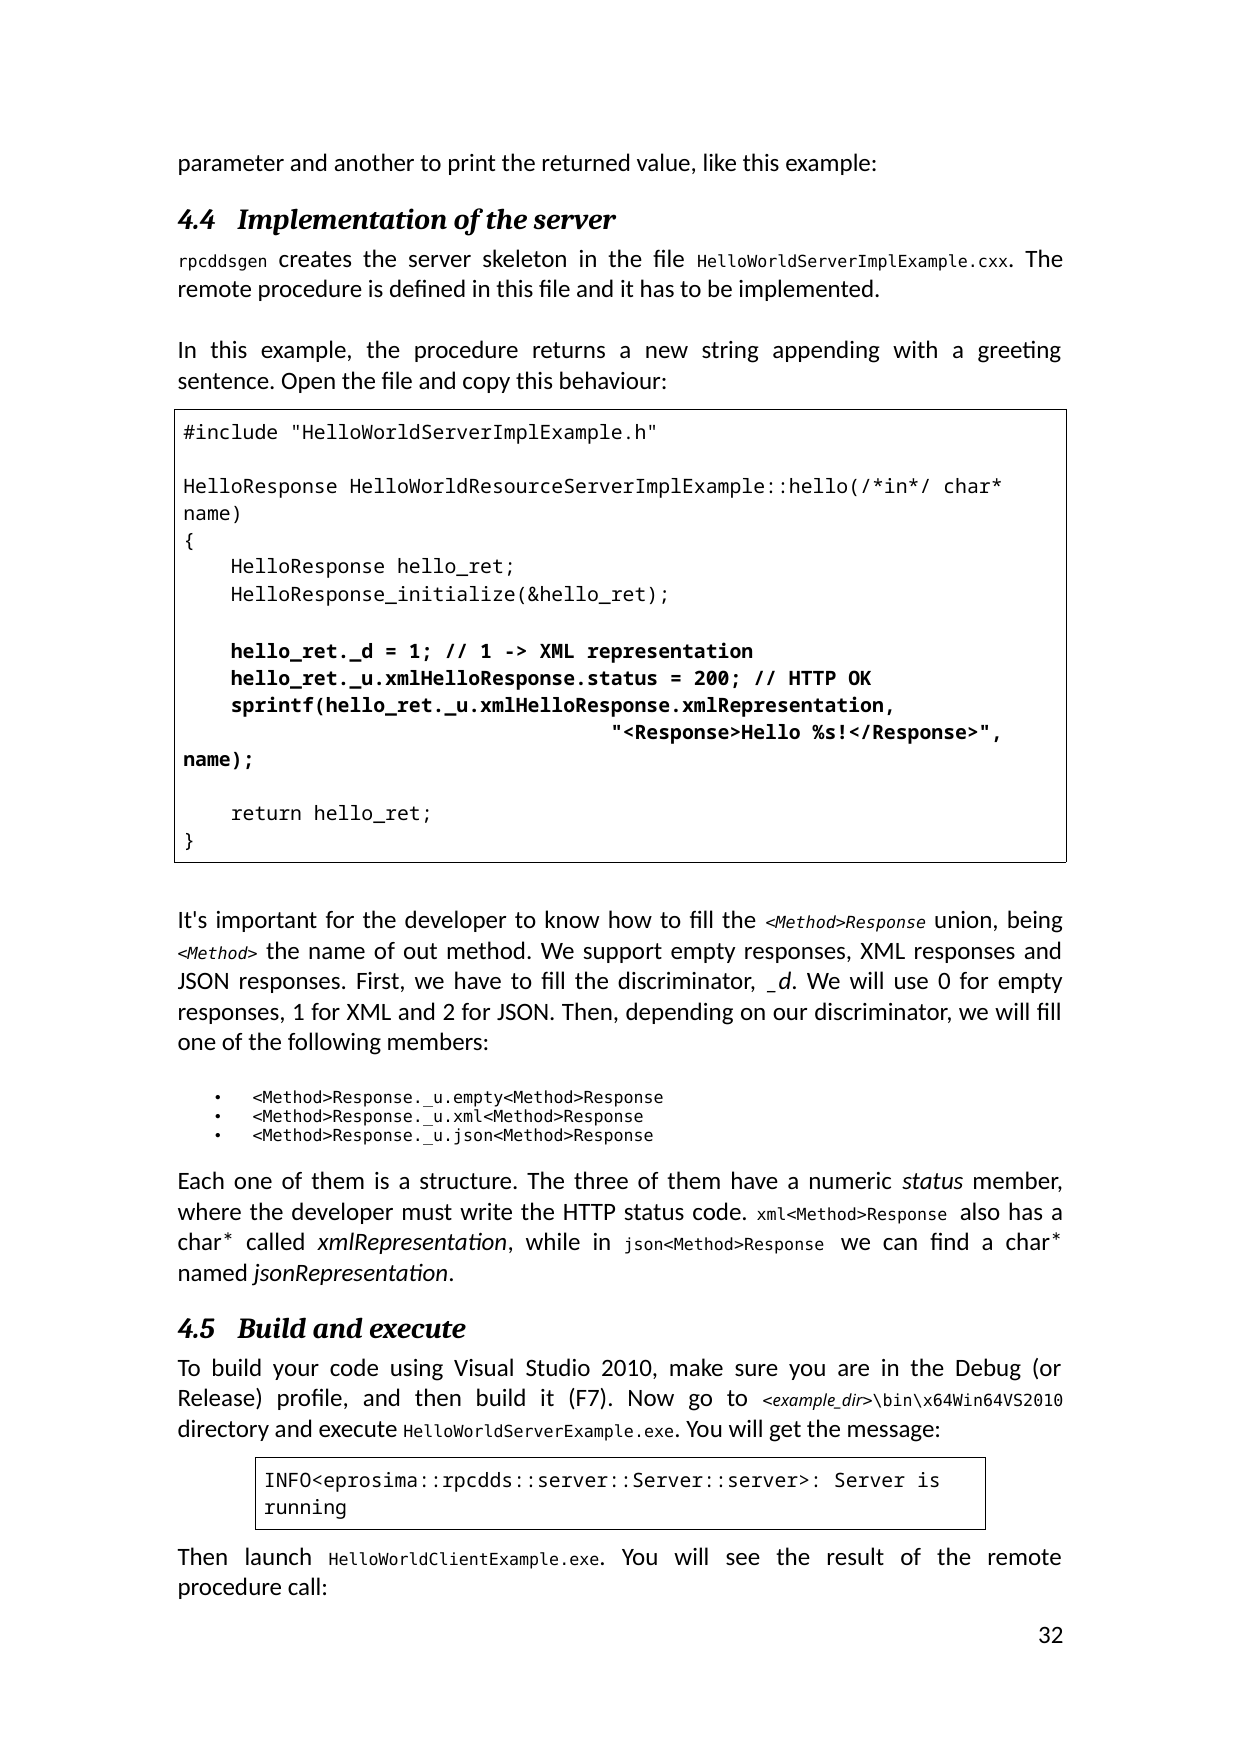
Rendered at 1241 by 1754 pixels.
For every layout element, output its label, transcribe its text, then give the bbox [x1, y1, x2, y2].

text To build your code using Visual Studio 2010, make sure you are in the Debug (or Release) profile, and then build it (F7). Now go to <example_dir>\bin\x64Win64VS2010 directory and execute HelloWorldServerExample.exe. You will get the message: [177, 1352, 1063, 1443]
text Then launch HelloWorldClientExample.exe. You will see the result of the remote procedure call: [177, 1443, 1063, 1602]
subtitle Build and execute [177, 1312, 1063, 1346]
subtitle Implementation of the server [177, 203, 1063, 237]
text [256, 1458, 985, 1529]
text sprintf(hello_ret._u.xmlHelloResponse.xmlRepresentation, [183, 691, 1057, 718]
text In this example, the procedure returns a new string appending with a greeting sentence. Open the file and copy this behaviour: [177, 334, 1063, 396]
text hello_ret._u.xmlHelloResponse.status = 200; // HTTP OK [183, 664, 1057, 691]
list <Method>Response._u.json<Method>Response [215, 1126, 1063, 1146]
list <Method>Response._u.empty<Method>Response [215, 1088, 1063, 1107]
text "<Response>Hello %s!</Response>", name); return hello_ret; } [183, 718, 1057, 853]
text It's important for the developer to know how to fill the <Method>Response union, being <Method> the name of out method. We support empty responses, XML responses and JSON responses. First, we have to fill the discriminator, _d. We will use 0 for empty responses, 1 for XML and 2 for JSON. Then, depending on our discriminator, we will fill one of the following members: [177, 904, 1063, 1057]
text parameter and another to print the returned value, like this example: [177, 148, 1063, 178]
text rpcddsgen creates the server skeleton in the file HelloWorldServerImplExample.cxx. The remote procedure is defined in this file and it has to be implemented. [177, 243, 1063, 304]
text Each one of them is a structure. The three of them have a numeric status member, where the developer must write the HTTP status code. xml<Method>Response also has a char* called xmlRepresentation, while in json<Method>Response we can find a char* named jsonRepresentation. [177, 1165, 1063, 1287]
text #include "HelloWorldServerImplExample.h" HelloResponse HelloWorldResourceServerImplExample::hello(/*in*/ char* name) { HelloResponse hello_ret; HelloResponse_initialize(&hello_ret); [183, 418, 1057, 607]
text INFO<eprosima::rpcdds::server::Server::server>: Server is running [264, 1466, 977, 1520]
text hello_ret._d = 1; // 1 -> XML representation [183, 637, 1057, 664]
list <Method>Response._u.xml<Method>Response [215, 1107, 1063, 1126]
